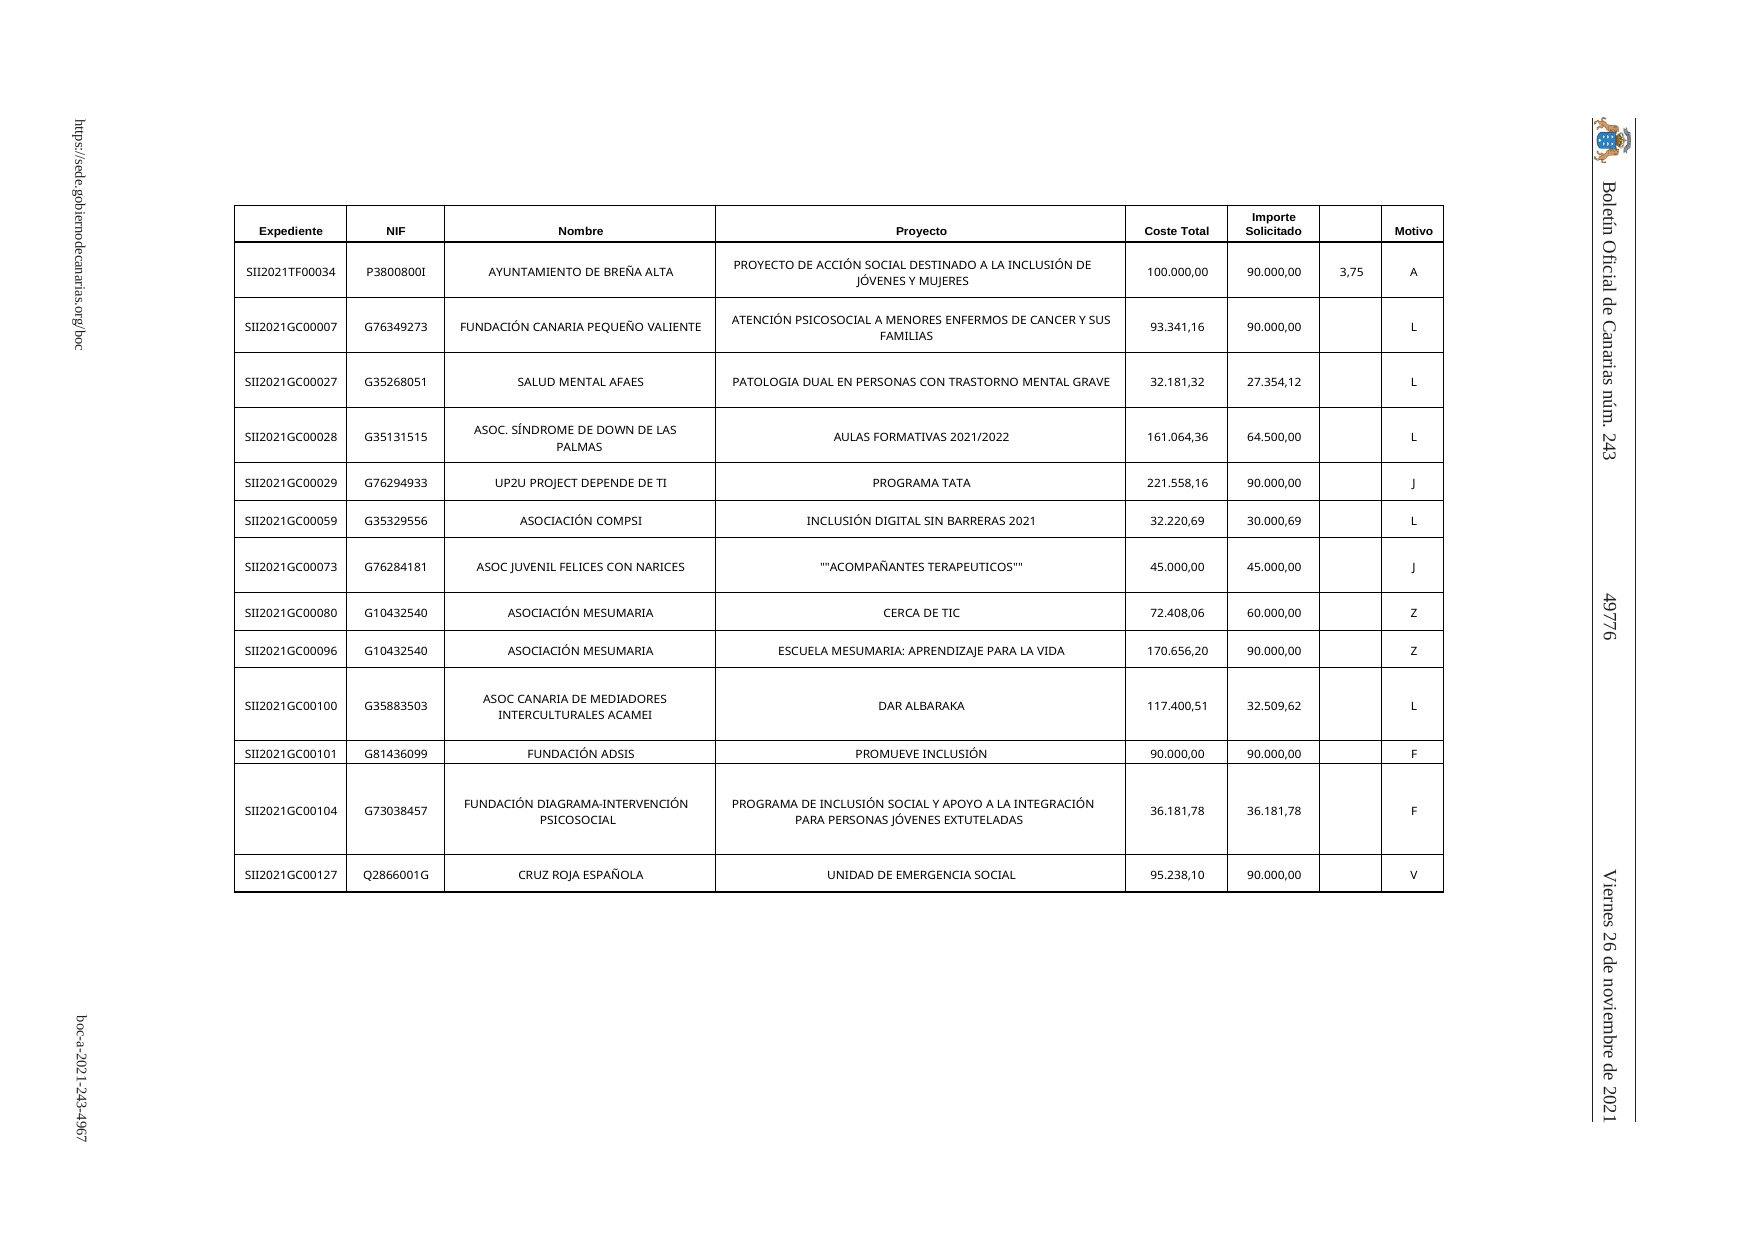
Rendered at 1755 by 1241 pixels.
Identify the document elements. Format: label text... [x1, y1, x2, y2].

table_cell SALUD MENTAL AFAES [445, 353, 715, 407]
table_cell F [1382, 741, 1443, 763]
table_cell G10432540 [347, 631, 444, 667]
table_cell V [1382, 855, 1443, 891]
table_cell [1320, 298, 1381, 352]
table_cell SII2021GC00073 [235, 538, 346, 592]
table_cell CERCA DE TIC [716, 593, 1125, 629]
table_cell 60.000,00 [1228, 593, 1319, 629]
table_cell PROYECTO DE ACCIÓN SOCIAL DESTINADO A LA INCLUSIÓN DE JÓVENES Y MUJERES [716, 243, 1125, 297]
table_cell A [1382, 243, 1443, 297]
table_cell L [1382, 298, 1443, 352]
table_cell J [1382, 538, 1443, 592]
table_cell FUNDACIÓN ADSIS [445, 741, 715, 763]
table_cell [1320, 764, 1381, 854]
table_cell 27.354,12 [1228, 353, 1319, 407]
table_cell 90.000,00 [1126, 741, 1227, 763]
table_cell 90.000,00 [1228, 243, 1319, 297]
table_header [1320, 206, 1381, 241]
table_cell SII2021GC00096 [235, 631, 346, 667]
table_cell SII2021TF00034 [235, 243, 346, 297]
table_cell [1320, 855, 1381, 891]
table_cell L [1382, 353, 1443, 407]
table_cell [1320, 538, 1381, 592]
table_cell ESCUELA MESUMARIA: APRENDIZAJE PARA LA VIDA [716, 631, 1125, 667]
table_cell G35329556 [347, 501, 444, 537]
table_cell ASOCIACIÓN MESUMARIA [445, 593, 715, 629]
table_cell 90.000,00 [1228, 463, 1319, 500]
table_cell 3,75 [1320, 243, 1381, 297]
table_cell CRUZ ROJA ESPAÑOLA [445, 855, 715, 891]
text https://sede.gobiernodecanarias.org/boc [72, 119, 89, 352]
table_cell UP2U PROJECT DEPENDE DE TI [445, 463, 715, 500]
table_cell 93.341,16 [1126, 298, 1227, 352]
table_cell ASOC JUVENIL FELICES CON NARICES [445, 538, 715, 592]
table_cell L [1382, 501, 1443, 537]
table_cell J [1382, 463, 1443, 500]
table_cell SII2021GC00029 [235, 463, 346, 500]
table_cell ""ACOMPAÑANTES TERAPEUTICOS"" [716, 538, 1125, 592]
table_cell G73038457 [347, 764, 444, 854]
table_cell 170.656,20 [1126, 631, 1227, 667]
table_cell Q2866001G [347, 855, 444, 891]
text Viernes 26 de noviembre de 2021 [1600, 869, 1621, 1124]
table_cell ATENCIÓN PSICOSOCIAL A MENORES ENFERMOS DE CANCER Y SUS FAMILIAS [716, 298, 1125, 352]
table_cell ASOCIACIÓN COMPSI [445, 501, 715, 537]
table_cell Z [1382, 593, 1443, 629]
table_cell [1320, 631, 1381, 667]
table_cell SII2021GC00007 [235, 298, 346, 352]
table_cell AYUNTAMIENTO DE BREÑA ALTA [445, 243, 715, 297]
table_cell ASOC. SÍNDROME DE DOWN DE LAS PALMAS [445, 408, 715, 462]
table_header Proyecto [716, 206, 1125, 241]
table_cell F [1382, 764, 1443, 854]
table_cell UNIDAD DE EMERGENCIA SOCIAL [716, 855, 1125, 891]
table_cell G35131515 [347, 408, 444, 462]
table_cell 36.181,78 [1228, 764, 1319, 854]
table_header Expediente [235, 206, 346, 241]
table_cell SII2021GC00080 [235, 593, 346, 629]
table_cell PROGRAMA DE INCLUSIÓN SOCIAL Y APOYO A LA INTEGRACIÓN PARA PERSONAS JÓVENES EXTUTELADAS [716, 764, 1125, 854]
table_cell 221.558,16 [1126, 463, 1227, 500]
table_cell 117.400,51 [1126, 668, 1227, 740]
table_cell [1320, 668, 1381, 740]
table_cell SII2021GC00127 [235, 855, 346, 891]
table_cell G76284181 [347, 538, 444, 592]
table_cell L [1382, 668, 1443, 740]
table_cell 90.000,00 [1228, 741, 1319, 763]
table_cell 90.000,00 [1228, 855, 1319, 891]
table_header Nombre [445, 206, 715, 241]
table_cell FUNDACIÓN DIAGRAMA-INTERVENCIÓN PSICOSOCIAL [445, 764, 715, 854]
table_cell G35268051 [347, 353, 444, 407]
table_cell G76349273 [347, 298, 444, 352]
table_cell PROGRAMA TATA [716, 463, 1125, 500]
table_cell SII2021GC00104 [235, 764, 346, 854]
table_cell Z [1382, 631, 1443, 667]
table_cell ASOC CANARIA DE MEDIADORES INTERCULTURALES ACAMEI [445, 668, 715, 740]
table_cell 95.238,10 [1126, 855, 1227, 891]
table_cell SII2021GC00101 [235, 741, 346, 763]
table_cell PROMUEVE INCLUSIÓN [716, 741, 1125, 763]
table_cell [1320, 741, 1381, 763]
table_header Coste Total [1126, 206, 1227, 241]
text 49776 [1600, 593, 1621, 642]
table_cell 161.064,36 [1126, 408, 1227, 462]
table_cell [1320, 463, 1381, 500]
table_cell FUNDACIÓN CANARIA PEQUEÑO VALIENTE [445, 298, 715, 352]
table_cell G35883503 [347, 668, 444, 740]
table_header Importe Solicitado [1228, 206, 1319, 241]
table_cell P3800800I [347, 243, 444, 297]
table_cell 32.181,32 [1126, 353, 1227, 407]
table_cell SII2021GC00100 [235, 668, 346, 740]
table_cell AULAS FORMATIVAS 2021/2022 [716, 408, 1125, 462]
table_cell 90.000,00 [1228, 298, 1319, 352]
table_cell PATOLOGIA DUAL EN PERSONAS CON TRASTORNO MENTAL GRAVE [716, 353, 1125, 407]
table_cell 45.000,00 [1228, 538, 1319, 592]
table_cell 100.000,00 [1126, 243, 1227, 297]
table_cell SII2021GC00059 [235, 501, 346, 537]
table_cell INCLUSIÓN DIGITAL SIN BARRERAS 2021 [716, 501, 1125, 537]
table_cell 90.000,00 [1228, 631, 1319, 667]
table_cell DAR ALBARAKA [716, 668, 1125, 740]
table_cell 36.181,78 [1126, 764, 1227, 854]
table_cell [1320, 353, 1381, 407]
table_cell 32.509,62 [1228, 668, 1319, 740]
table_header Motivo [1382, 206, 1443, 241]
table_cell ASOCIACIÓN MESUMARIA [445, 631, 715, 667]
table_cell 45.000,00 [1126, 538, 1227, 592]
table_cell G76294933 [347, 463, 444, 500]
table_header NIF [347, 206, 444, 241]
table_cell 32.220,69 [1126, 501, 1227, 537]
text Boletín Oficial de Canarias núm. 243 [1599, 181, 1621, 462]
table_cell G81436099 [347, 741, 444, 763]
table_cell 64.500,00 [1228, 408, 1319, 462]
table_cell L [1382, 408, 1443, 462]
table_cell G10432540 [347, 593, 444, 629]
table_cell SII2021GC00028 [235, 408, 346, 462]
table_cell [1320, 408, 1381, 462]
table_cell 30.000,69 [1228, 501, 1319, 537]
table_cell [1320, 593, 1381, 629]
table_cell 72.408,06 [1126, 593, 1227, 629]
table_cell SII2021GC00027 [235, 353, 346, 407]
table_cell [1320, 501, 1381, 537]
text boc-a-2021-243-4967 [74, 1016, 91, 1145]
